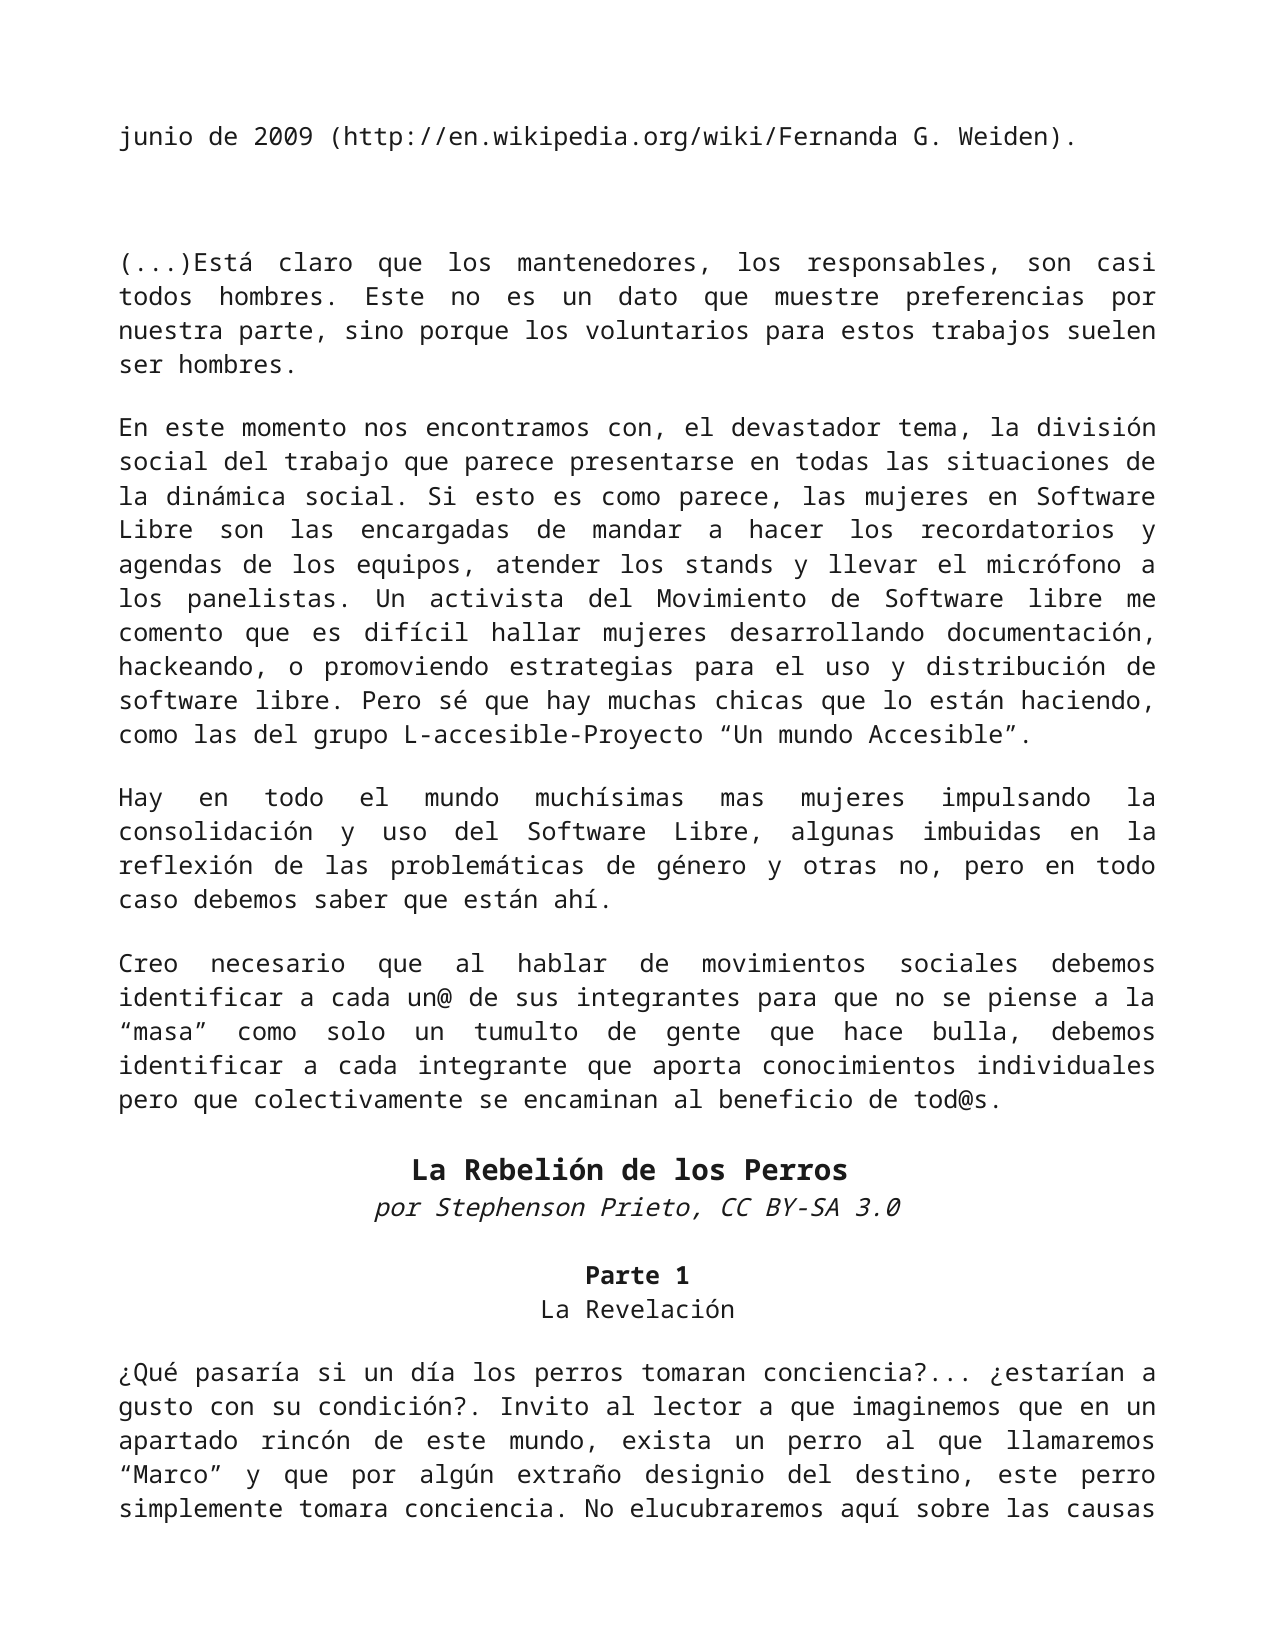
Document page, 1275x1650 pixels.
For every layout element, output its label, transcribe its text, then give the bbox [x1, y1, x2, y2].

text La Rebelión de los Perros [118, 1149, 1157, 1189]
text junio de 2009 (http://en.wikipedia.org/wiki/Fernanda G. Weiden). [118, 118, 1157, 152]
text La Revelación [118, 1291, 1157, 1326]
text Creo necesario que al hablar de movimientos sociales debemos identificar a cada un@ de sus integrantes para que no se piense a la “masa” como solo un tumulto de gente que hace bulla, debemos identificar a cada integrante que aporta conocimientos individuales pero que colectivamente se encaminan al beneficio de tod@s. [118, 945, 1157, 1116]
text (...)Está claro que los mantenedores, los responsables, son casi todos hombres. Este no es un dato que muestre preferencias por nuestra parte, sino porque los voluntarios para estos trabajos suelen ser hombres. [118, 244, 1157, 381]
text Parte 1 [118, 1257, 1157, 1291]
text En este momento nos encontramos con, el devastador tema, la división social del trabajo que parece presentarse en todas las situaciones de la dinámica social. Si esto es como parece, las mujeres en Software Libre son las encargadas de mandar a hacer los recordatorios y agendas de los equipos, atender los stands y llevar el micrófono a los panelistas. Un activista del Movimiento de Software libre me comento que es difícil hallar mujeres desarrollando documentación, hackeando, o promoviendo estrategias para el uso y distribución de software libre. Pero sé que hay muchas chicas que lo están haciendo, como las del grupo L-accesible-Proyecto “Un mundo Accesible”. [118, 410, 1157, 751]
text por Stephenson Prieto, CC BY-SA 3.0 [118, 1189, 1157, 1223]
text Hay en todo el mundo muchísimas mas mujeres impulsando la consolidación y uso del Software Libre, algunas imbuidas en la reflexión de las problemáticas de género y otras no, pero en todo caso debemos saber que están ahí. [118, 780, 1157, 916]
text ¿Qué pasaría si un día los perros tomaran conciencia?... ¿estarían a gusto con su condición?. Invito al lector a que imaginemos que en un apartado rincón de este mundo, exista un perro al que llamaremos “Marco” y que por algún extraño designio del destino, este perro simplemente tomara conciencia. No elucubraremos aquí sobre las causas [118, 1355, 1157, 1525]
